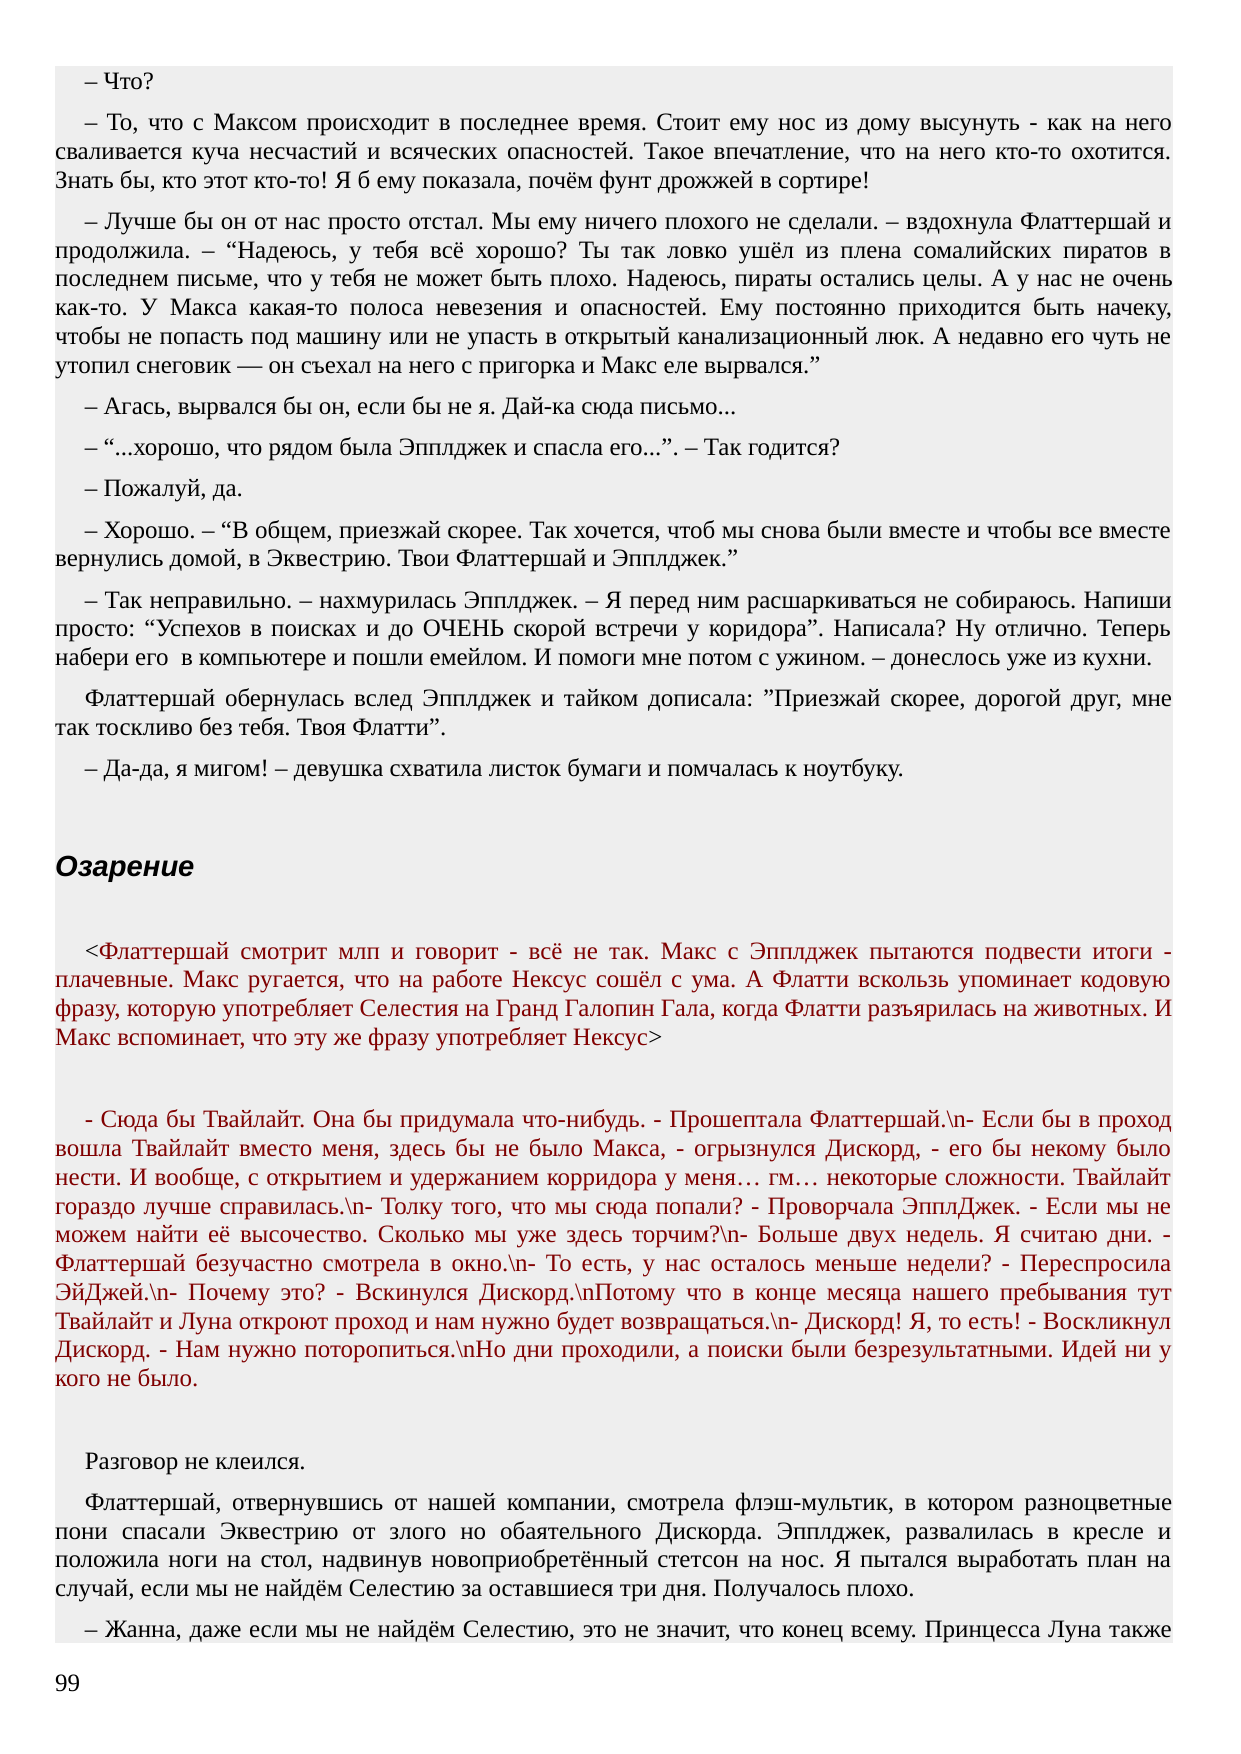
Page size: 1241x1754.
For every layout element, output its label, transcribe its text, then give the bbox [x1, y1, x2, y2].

text – То, что с Максом происходит в последнее время. Стоит ему нос из дому высунуть - как на него сваливается куча несчастий и всяческих опасностей. Такое впечатление, что на него кто-то охотится. Знать бы, кто этот кто-то! Я б ему показала, почём фунт дрожжей в сортире! [55, 107, 1173, 193]
text Флаттершай обернулась вслед Эпплджек и тайком дописала: ”Приезжай скорее, дорогой друг, мне так тоскливо без тебя. Твоя Флатти”. [55, 683, 1173, 741]
text <Флаттершай смотрит млп и говорит - всё не так. Макс с Эпплджек пытаются подвести итоги - плачевные. Макс ругается, что на работе Нексус сошёл с ума. А Флатти вскользь упоминает кодовую фразу, которую употребляет Селестия на Гранд Галопин Гала, когда Флатти разъярилась на животных. И Макс вспоминает, что эту же фразу употребляет Нексус> [55, 936, 1173, 1051]
text – Пожалуй, да. [55, 473, 1173, 502]
text – Да-да, я мигом! – девушка схватила листок бумаги и помчалась к ноутбуку. [55, 753, 1173, 782]
text - Сюда бы Твайлайт. Она бы придумала что-нибудь. - Прошептала Флаттершай.\n- Если бы в проход вошла Твайлайт вместо меня, здесь бы не было Макса, - огрызнулся Дискорд, - его бы некому было нести. И вообще, с открытием и удержанием корридора у меня… гм… некоторые сложности. Твайлайт гораздо лучше справилась.\n- Толку того, что мы сюда попали? - Проворчала ЭпплДжек. - Если мы не можем найти её высочество. Сколько мы уже здесь торчим?\n- Больше двух недель. Я считаю дни. - Флаттершай безучастно смотрела в окно.\n- То есть, у нас осталось меньше недели? - Переспросила ЭйДжей.\n- Почему это? - Вскинулся Дискорд.\nПотому что в конце месяца нашего пребывания тут Твайлайт и Луна откроют проход и нам нужно будет возвращаться.\n- Дискорд! Я, то есть! - Воскликнул Дискорд. - Нам нужно поторопиться.\nНо дни проходили, а поиски были безрезультатными. Идей ни у кого не было. [55, 1104, 1173, 1392]
text – Агась, вырвался бы он, если бы не я. Дай-ка сюда письмо... [55, 391, 1173, 420]
text – Лучше бы он от нас просто отстал. Мы ему ничего плохого не сделали. – вздохнула Флаттершай и продолжила. – “Надеюсь, у тебя всё хорошо? Ты так ловко ушёл из плена сомалийских пиратов в последнем письме, что у тебя не может быть плохо. Надеюсь, пираты остались целы. А у нас не очень как-то. У Макса какая-то полоса невезения и опасностей. Ему постоянно приходится быть начеку, чтобы не попасть под машину или не упасть в открытый канализационный люк. А недавно его чуть не утопил снеговик — он съехал на него с пригорка и Макс еле вырвался.” [55, 206, 1173, 378]
subtitle Озарение [55, 848, 1173, 882]
text – Так неправильно. – нахмурилась Эпплджек. – Я перед ним расшаркиваться не собираюсь. Напиши просто: “Успехов в поисках и до ОЧЕНЬ скорой встречи у коридора”. Написала? Ну отлично. Теперь набери его в компьютере и пошли емейлом. И помоги мне потом с ужином. – донеслось уже из кухни. [55, 585, 1173, 671]
text Флаттершай, отвернувшись от нашей компании, смотрела флэш-мультик, в котором разноцветные пони спасали Эквестрию от злого но обаятельного Дискорда. Эпплджек, развалилась в кресле и положила ноги на стол, надвинув новоприобретённый стетсон на нос. Я пытался выработать план на случай, если мы не найдём Селестию за оставшиеся три дня. Получалось плохо. [55, 1487, 1173, 1602]
text – “...хорошо, что рядом была Эпплджек и спасла его...”. – Так годится? [55, 432, 1173, 461]
text Разговор не клеился. [55, 1446, 1173, 1474]
text – Хорошо. – “В общем, приезжай скорее. Так хочется, чтоб мы снова были вместе и чтобы все вместе вернулись домой, в Эквестрию. Твои Флаттершай и Эпплджек.” [55, 515, 1173, 572]
text – Жанна, даже если мы не найдём Селестию, это не значит, что конец всему. Принцесса Луна также [55, 1614, 1173, 1643]
text – Что? [55, 66, 1173, 95]
